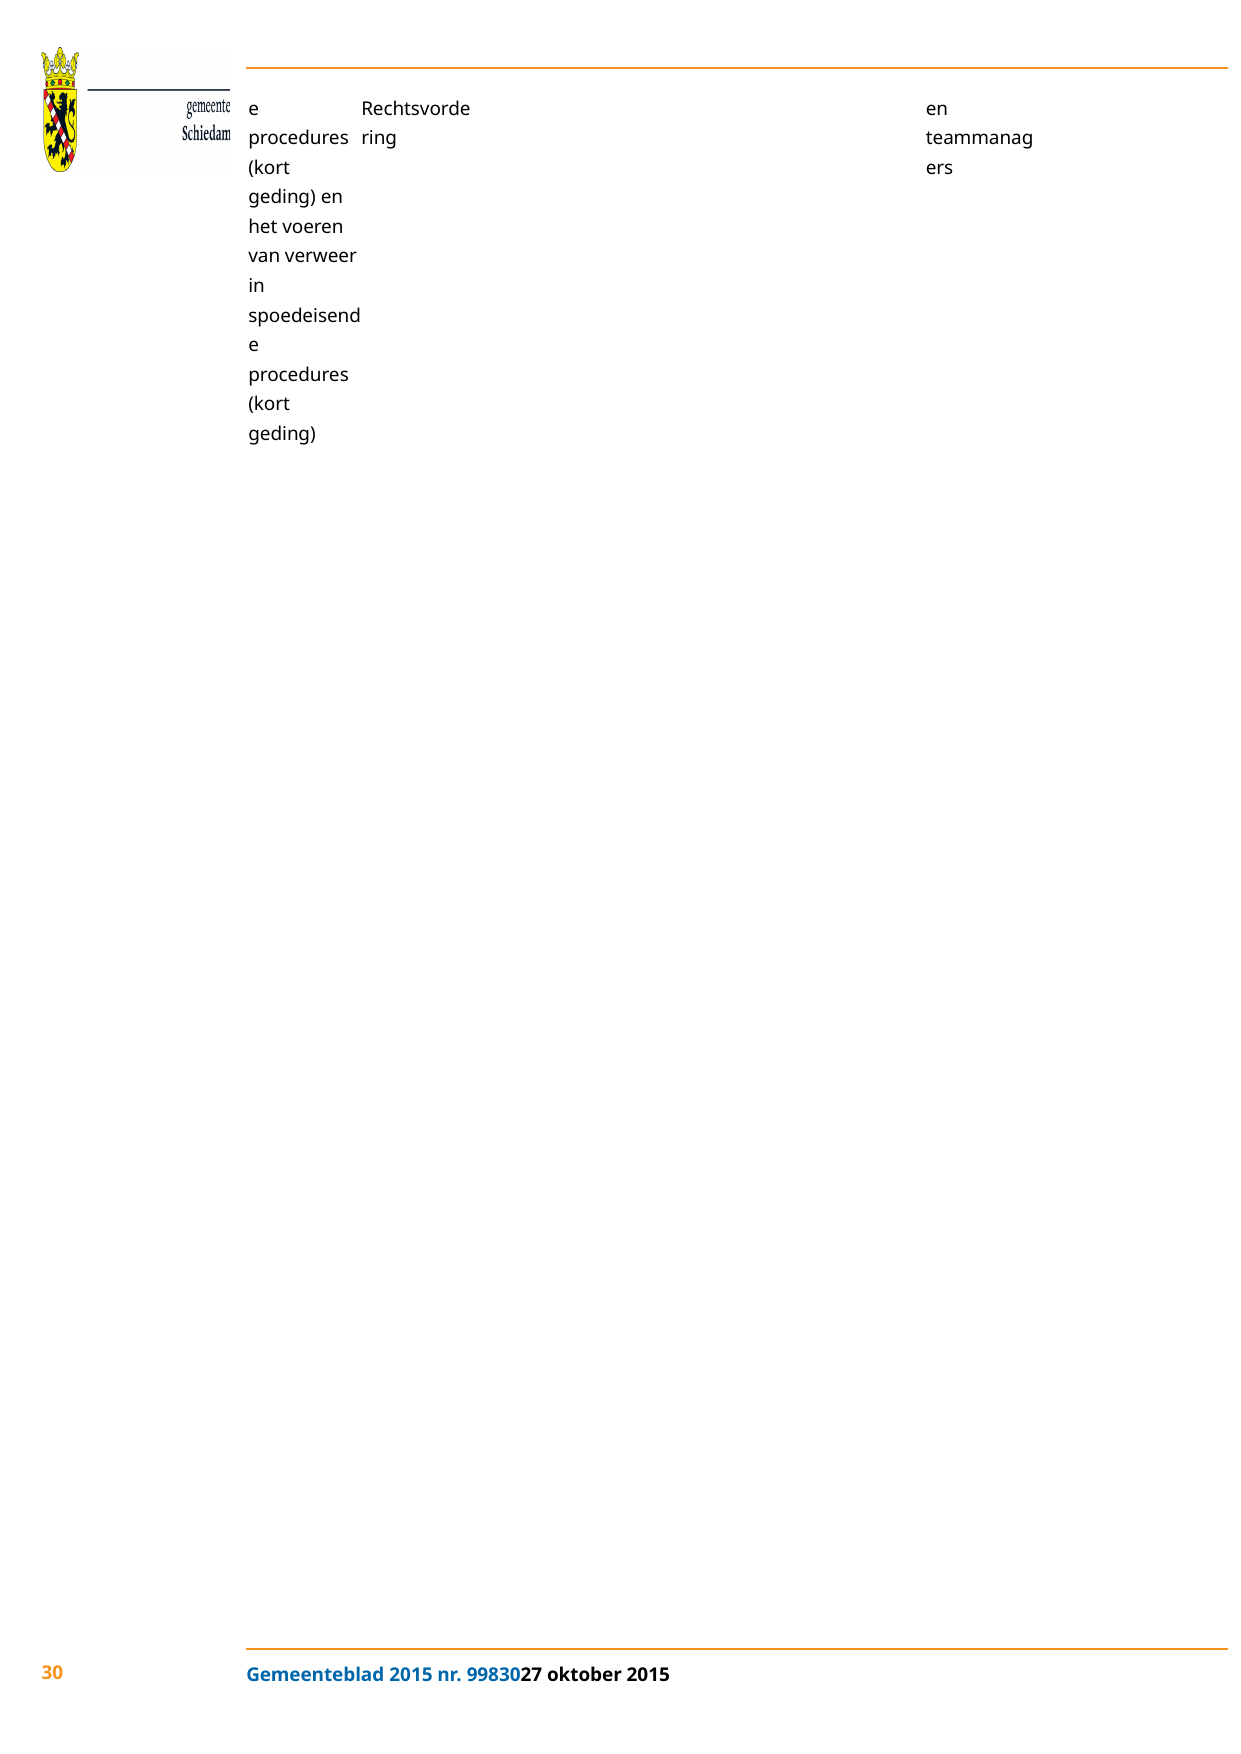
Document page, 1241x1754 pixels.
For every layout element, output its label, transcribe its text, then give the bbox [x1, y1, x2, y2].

table_cell en teammanagers [926, 95, 1038, 446]
table_cell [813, 95, 926, 446]
table_cell [1039, 95, 1152, 446]
table_cell [474, 95, 587, 446]
table_cell e procedures (kort geding) en het voeren van verweer in spoedeisende procedures (kort geding) [248, 95, 361, 446]
table_cell Rechtsvordering [361, 95, 474, 446]
table_cell [700, 95, 813, 446]
table_cell [587, 95, 700, 446]
picture [41, 47, 231, 172]
